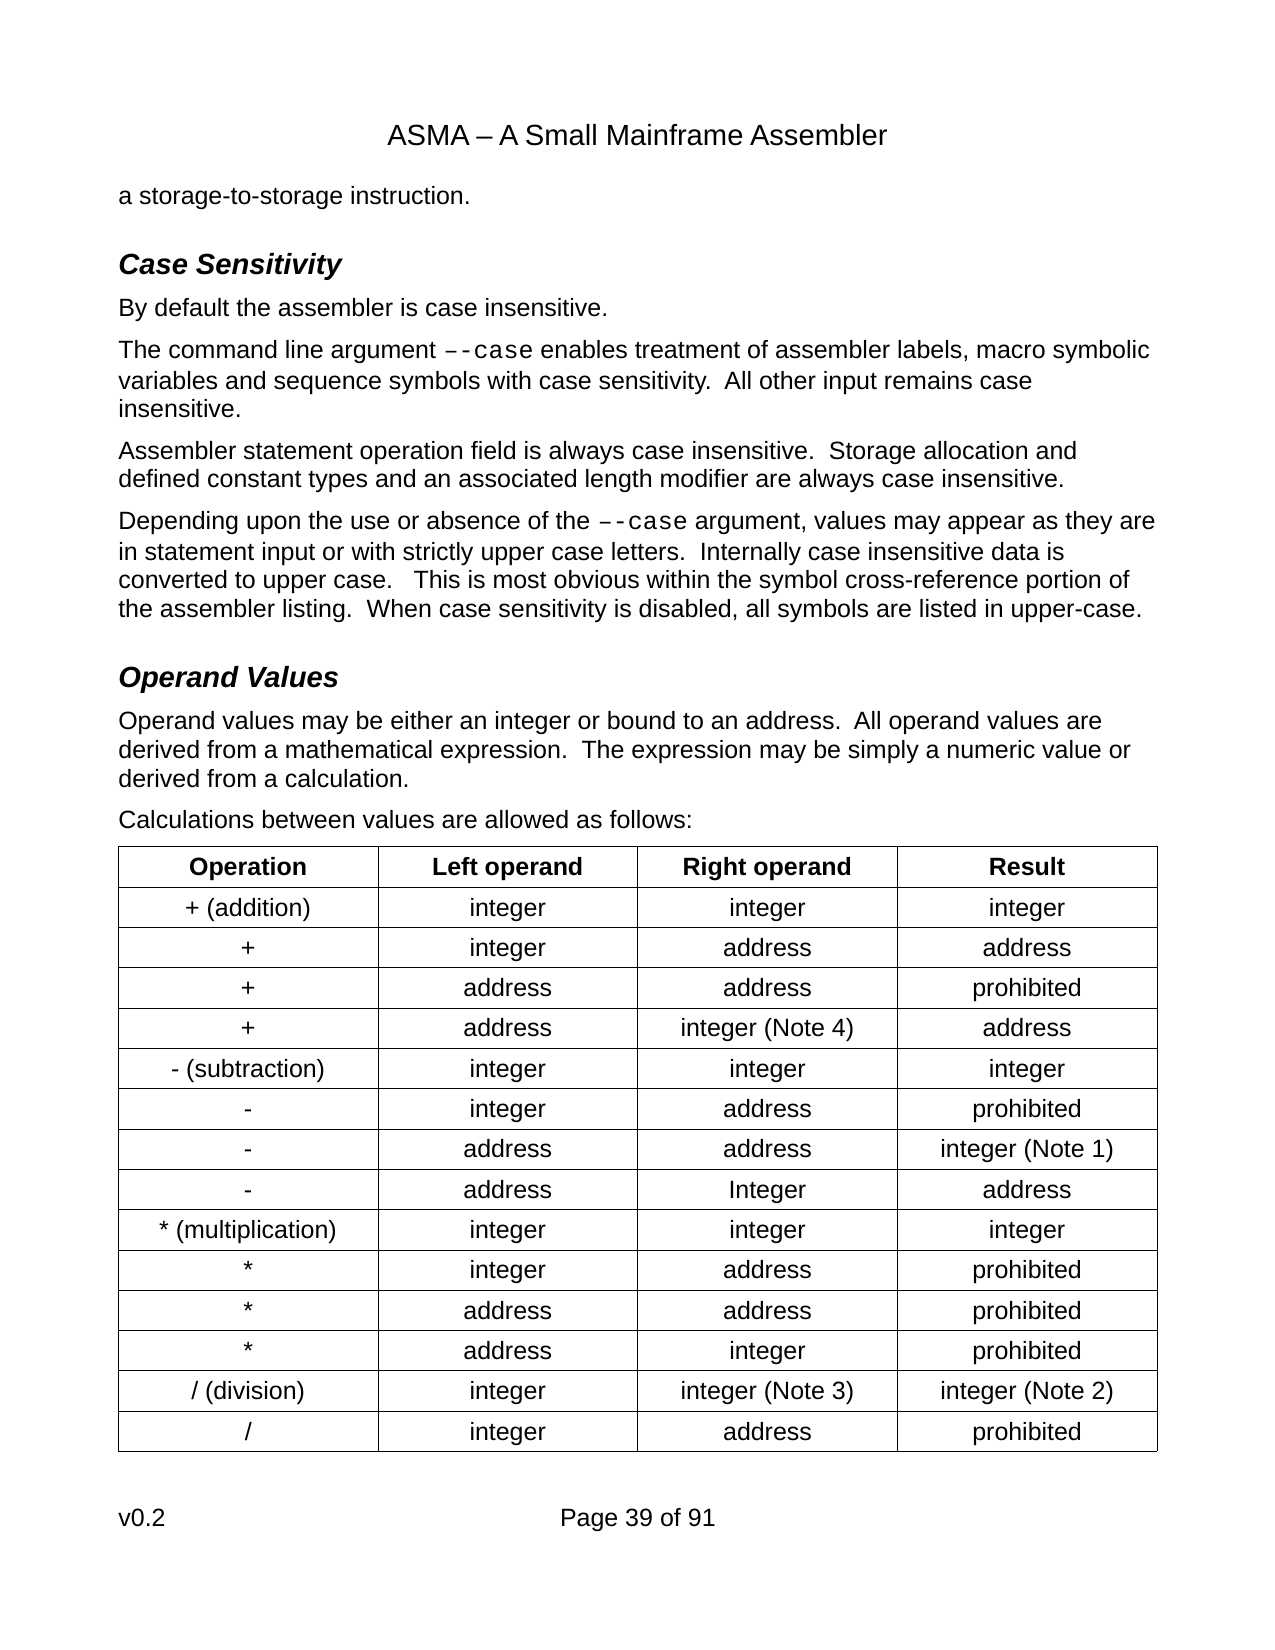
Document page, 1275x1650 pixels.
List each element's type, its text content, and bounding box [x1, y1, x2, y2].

table_cell prohibited [898, 1251, 1157, 1290]
table_cell + [119, 968, 378, 1008]
table_cell prohibited [898, 1089, 1157, 1128]
table_cell integer (Note 3) [638, 1371, 897, 1411]
table_cell - (subtraction) [119, 1049, 378, 1088]
table_cell integer [379, 1210, 637, 1249]
table_cell integer [638, 888, 897, 927]
table_cell - [119, 1170, 378, 1209]
table_cell address [379, 1130, 637, 1169]
table_cell address [379, 1170, 637, 1209]
table_cell / [119, 1412, 378, 1451]
table_cell prohibited [898, 968, 1157, 1008]
table_cell - [119, 1130, 378, 1169]
table_cell / (division) [119, 1371, 378, 1411]
table_cell + [119, 928, 378, 967]
table_cell prohibited [898, 1291, 1157, 1330]
table_cell integer [638, 1331, 897, 1370]
table_cell * [119, 1251, 378, 1290]
subtitle Operand Values [118, 660, 1157, 694]
text a storage-to-storage instruction. [118, 181, 1157, 210]
table_cell address [379, 968, 637, 1008]
text Operand values may be either an integer or bound to an address. All operand values are derived from a mathematical expression. The expression may be simply a numeric value or derived from a calculation. [118, 706, 1157, 793]
table_header Operation [119, 847, 378, 887]
table_cell * [119, 1331, 378, 1370]
subtitle Case Sensitivity [118, 247, 1157, 281]
table_cell integer [379, 1089, 637, 1128]
table_header Right operand [638, 847, 897, 887]
table_cell integer [379, 1371, 637, 1411]
table_cell integer [379, 928, 637, 967]
table_cell address [638, 1412, 897, 1451]
text Assembler statement operation field is always case insensitive. Storage allocation and defined constant types and an associated length modifier are always case insensitive. [118, 436, 1157, 493]
table_cell address [898, 1009, 1157, 1048]
table_cell address [638, 1291, 897, 1330]
table_cell * [119, 1291, 378, 1330]
table_cell integer [379, 888, 637, 927]
table_cell integer [379, 1251, 637, 1290]
table_cell address [379, 1331, 637, 1370]
table_cell - [119, 1089, 378, 1128]
table_cell address [638, 1130, 897, 1169]
table_cell address [898, 928, 1157, 967]
table_cell address [638, 1089, 897, 1128]
text By default the assembler is case insensitive. [118, 293, 1157, 322]
table_cell integer [898, 1210, 1157, 1249]
table_cell prohibited [898, 1412, 1157, 1451]
table_cell address [379, 1009, 637, 1048]
table_cell integer (Note 4) [638, 1009, 897, 1048]
table_cell integer [638, 1210, 897, 1249]
table_cell address [638, 1251, 897, 1290]
table_cell integer (Note 2) [898, 1371, 1157, 1411]
table_cell integer [898, 1049, 1157, 1088]
table_cell address [898, 1170, 1157, 1209]
text Depending upon the use or absence of the –-case argument, values may appear as they are in statement input or with strictly upper case letters. Internally case insensitive data is converted to upper case. This is most obvious within the symbol cross-reference portion of the assembler listing. When case sensitivity is disabled, all symbols are listed in upper-case. [118, 506, 1157, 623]
text The command line argument –-case enables treatment of assembler labels, macro symbolic variables and sequence symbols with case sensitivity. All other input remains case insensitive. [118, 335, 1157, 423]
table_cell * (multiplication) [119, 1210, 378, 1249]
table_cell integer [638, 1049, 897, 1088]
text Calculations between values are allowed as follows: [118, 805, 1157, 834]
table_cell address [638, 968, 897, 1008]
table_cell + (addition) [119, 888, 378, 927]
table_cell Integer [638, 1170, 897, 1209]
table_cell integer [379, 1412, 637, 1451]
table_cell prohibited [898, 1331, 1157, 1370]
table_header Result [898, 847, 1157, 887]
table_header Left operand [379, 847, 637, 887]
table_cell address [379, 1291, 637, 1330]
table_cell integer [898, 888, 1157, 927]
table_cell + [119, 1009, 378, 1048]
table_cell integer [379, 1049, 637, 1088]
table_cell integer (Note 1) [898, 1130, 1157, 1169]
table_cell address [638, 928, 897, 967]
